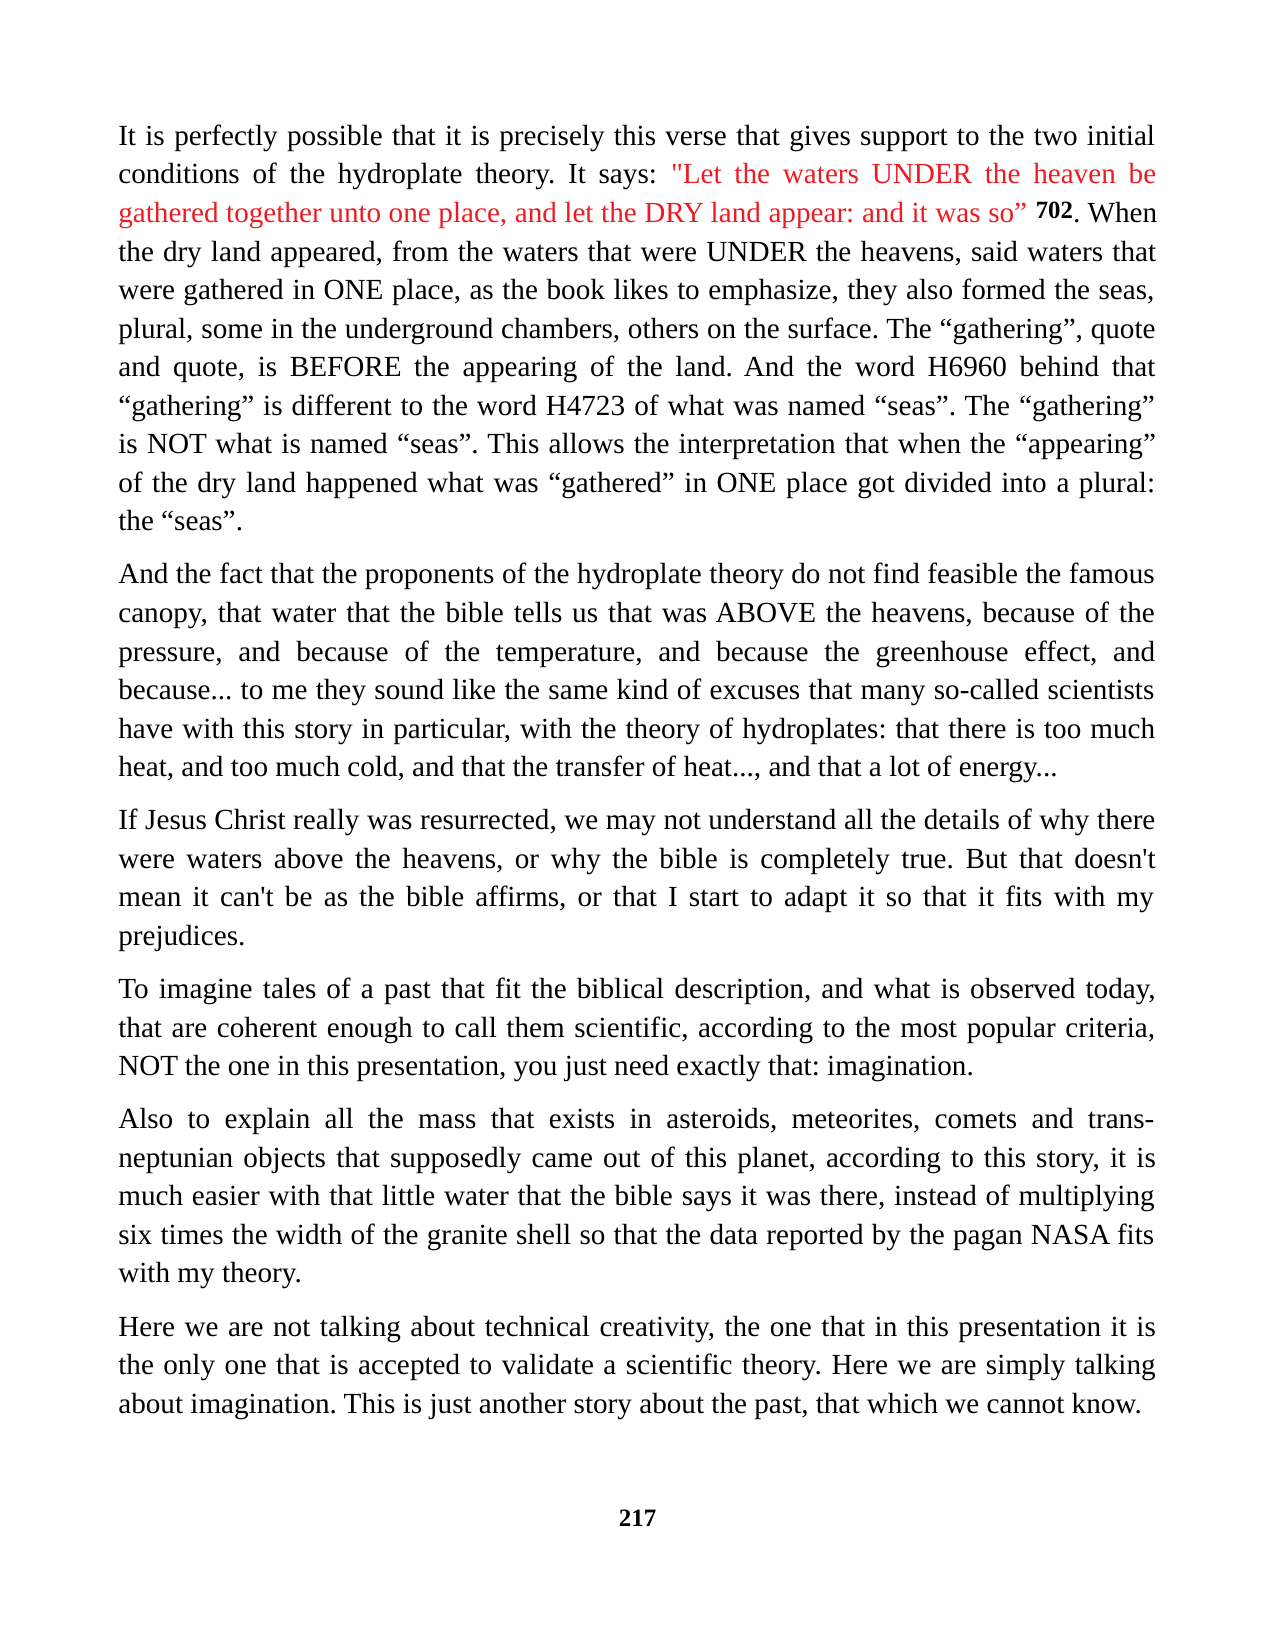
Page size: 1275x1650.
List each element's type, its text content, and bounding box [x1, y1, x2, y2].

text Also to explain all the mass that exists in asteroids, meteorites, comets and trans-neptunian objects that supposedly came out of this planet, according to this story, it is much easier with that little water that the bible says it was there, instead of multiplying six times the width of the granite shell so that the data reported by the pagan NASA fits with my theory. [118, 1101, 1157, 1289]
text Here we are not talking about technical creativity, the one that in this presentation it is the only one that is accepted to validate a scientific theory. Here we are simply talking about imagination. This is just another story about the past, that which we cannot know. [118, 1309, 1157, 1419]
text To imagine tales of a past that fit the biblical description, and what is observed today, that are coherent enough to call them scientific, according to the most popular criteria, NOT the one in this presentation, you just need exactly that: imagination. [118, 971, 1157, 1082]
text If Jesus Christ really was resurrected, we may not understand all the details of why there were waters above the heavens, or why the bible is completely true. But that doesn't mean it can't be as the bible affirms, or that I start to adapt it so that it fits with my prejudices. [118, 802, 1157, 952]
text And the fact that the proponents of the hydroplate theory do not find feasible the famous canopy, that water that the bible tells us that was ABOVE the heavens, because of the pressure, and because of the temperature, and because the greenhouse effect, and because... to me they sound like the same kind of excuses that many so-called scientists have with this story in particular, with the theory of hydroplates: that there is too much heat, and too much cold, and that the transfer of heat..., and that a lot of energy... [118, 557, 1157, 783]
text It is perfectly possible that it is precisely this verse that gives support to the two initial conditions of the hydroplate theory. It says: "Let the waters UNDER the heaven be gathered together unto one place, and let the DRY land appear: and it was so” . When the dry land appeared, from the waters that were UNDER the heavens, said waters that were gathered in ONE place, as the book likes to emphasize, they also formed the seas, plural, some in the underground chambers, others on the surface. The “gathering”, quote and quote, is BEFORE the appearing of the land. And the word H6960 behind that “gathering” is different to the word H4723 of what was named “seas”. The “gathering” is NOT what is named “seas”. This allows the interpretation that when the “appearing” of the dry land happened what was “gathered” in ONE place got divided into a plural: the “seas”. [118, 118, 1157, 537]
